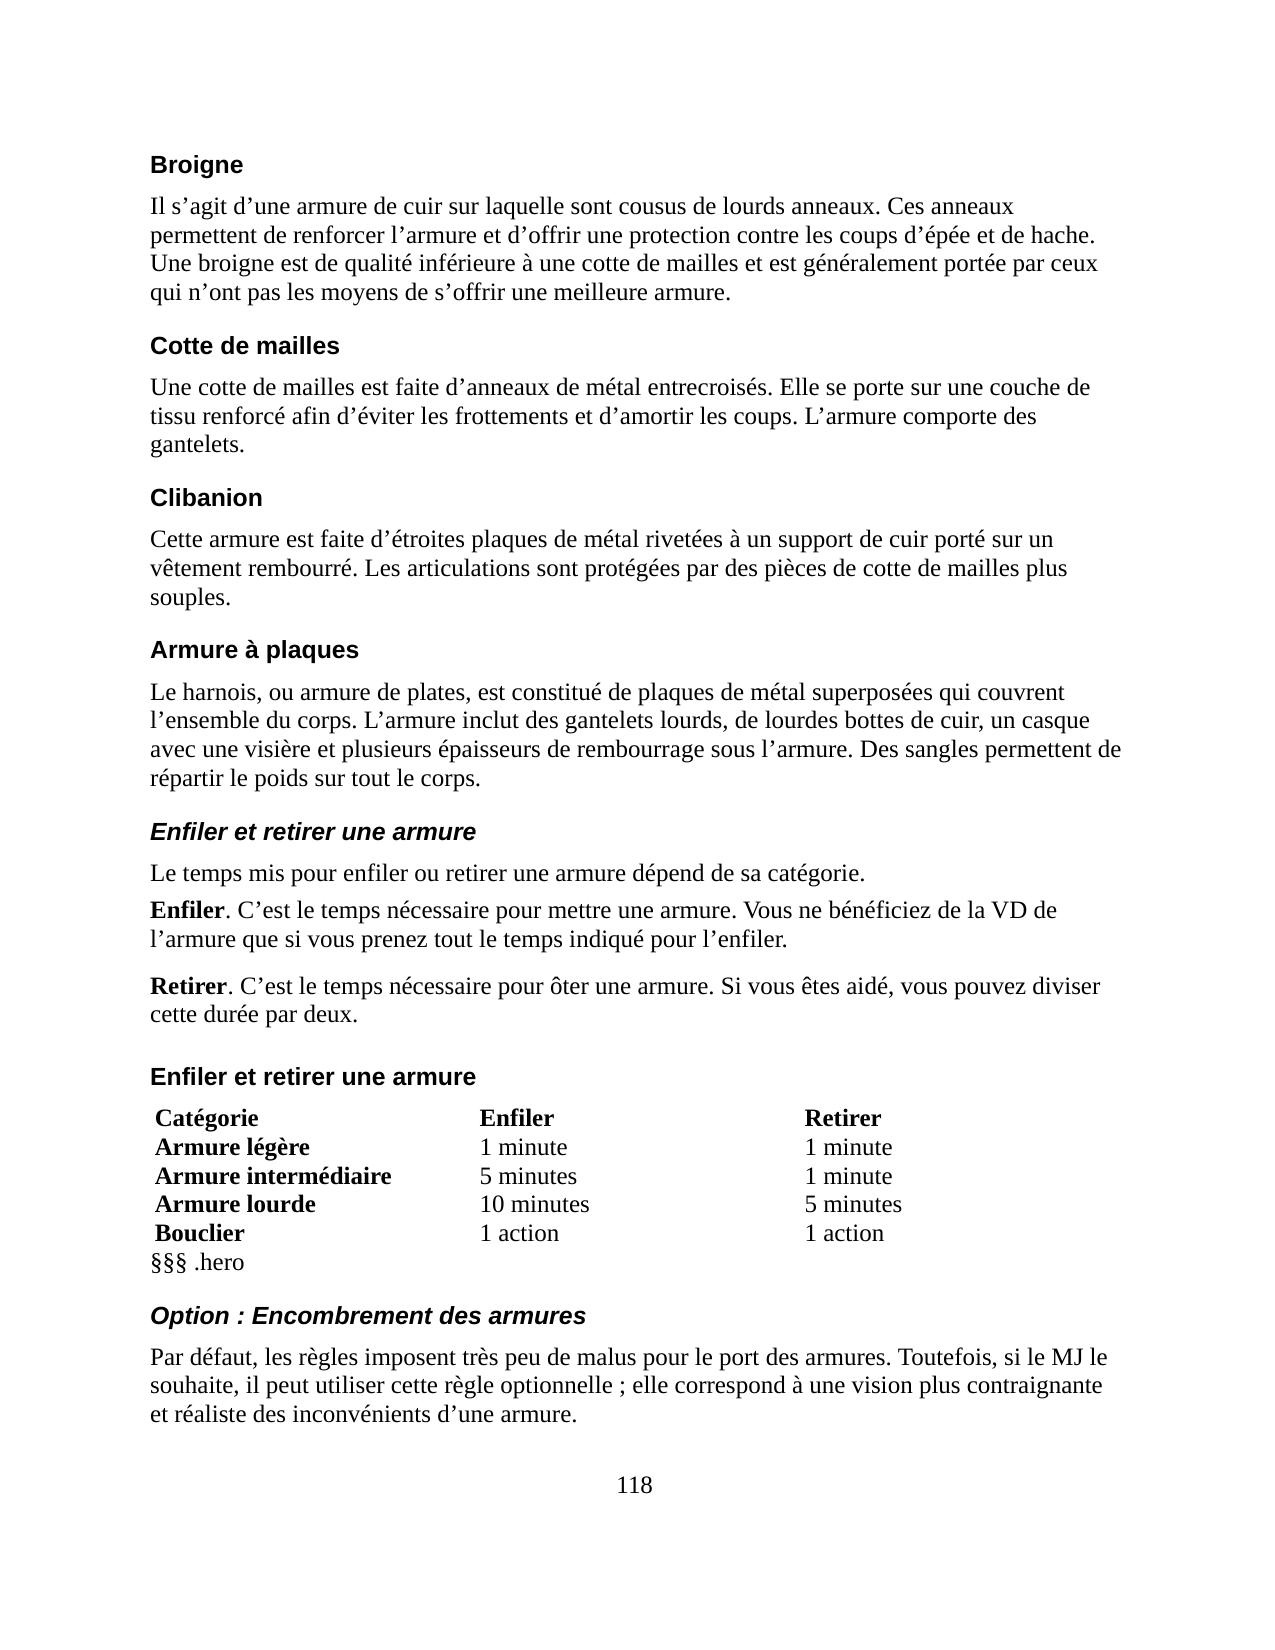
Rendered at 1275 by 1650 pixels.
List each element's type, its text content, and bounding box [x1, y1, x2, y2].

table_cell 5 minutes [475, 1161, 800, 1189]
table_cell 1 minute [800, 1161, 1125, 1189]
table_header Catégorie [150, 1103, 475, 1132]
table_cell 1 minute [475, 1132, 800, 1161]
text §§§ .hero [150, 1247, 1125, 1276]
table_cell 1 action [800, 1218, 1125, 1247]
text Il s’agit d’une armure de cuir sur laquelle sont cousus de lourds anneaux. Ces anneaux permettent de renforcer l’armure et d’offrir une protection contre les coups d’épée et de hache. Une broigne est de qualité inférieure à une cotte de mailles et est généralement portée par ceux qui n’ont pas les moyens de s’offrir une meilleure armure. [150, 191, 1125, 306]
table_cell Armure intermédiaire [150, 1161, 475, 1189]
table_cell Armure légère [150, 1132, 475, 1161]
subtitle Clibanion [150, 483, 1125, 512]
text Retirer. C’est le temps nécessaire pour ôter une armure. Si vous êtes aidé, vous pouvez diviser cette durée par deux. [150, 971, 1125, 1028]
table_cell 5 minutes [800, 1190, 1125, 1218]
subtitle Enfiler et retirer une armure [150, 817, 1125, 845]
table_header Enfiler [475, 1103, 800, 1132]
text Enfiler. C’est le temps nécessaire pour mettre une armure. Vous ne bénéficiez de la VD de l’armure que si vous prenez tout le temps indiqué pour l’enfiler. [150, 895, 1125, 953]
table_cell Armure lourde [150, 1190, 475, 1218]
table_cell 10 minutes [475, 1190, 800, 1218]
text Cette armure est faite d’étroites plaques de métal rivetées à un support de cuir porté sur un vêtement rembourré. Les articulations sont protégées par des pièces de cotte de mailles plus souples. [150, 524, 1125, 611]
subtitle Cotte de mailles [150, 331, 1125, 359]
subtitle Enfiler et retirer une armure [150, 1062, 1125, 1091]
subtitle Option : Encombrement des armures [150, 1301, 1125, 1329]
text Le harnois, ou armure de plates, est constitué de plaques de métal superposées qui couvrent l’ensemble du corps. L’armure inclut des gantelets lourds, de lourdes bottes de cuir, un casque avec une visière et plusieurs épaisseurs de rembourrage sous l’armure. Des sangles permettent de répartir le poids sur tout le corps. [150, 677, 1125, 792]
subtitle Armure à plaques [150, 636, 1125, 664]
subtitle Broigne [150, 150, 1125, 178]
table_cell Bouclier [150, 1218, 475, 1247]
table_cell 1 action [475, 1218, 800, 1247]
table_cell 1 minute [800, 1132, 1125, 1161]
text Une cotte de mailles est faite d’anneaux de métal entrecroisés. Elle se porte sur une couche de tissu renforcé afin d’éviter les frottements et d’amortir les coups. L’armure comporte des gantelets. [150, 372, 1125, 458]
text Par défaut, les règles imposent très peu de malus pour le port des armures. Toutefois, si le MJ le souhaite, il peut utiliser cette règle optionnelle ; elle correspond à une vision plus contraignante et réaliste des inconvénients d’une armure. [150, 1342, 1125, 1428]
table_header Retirer [800, 1103, 1125, 1132]
text Le temps mis pour enfiler ou retirer une armure dépend de sa catégorie. [150, 858, 1125, 886]
